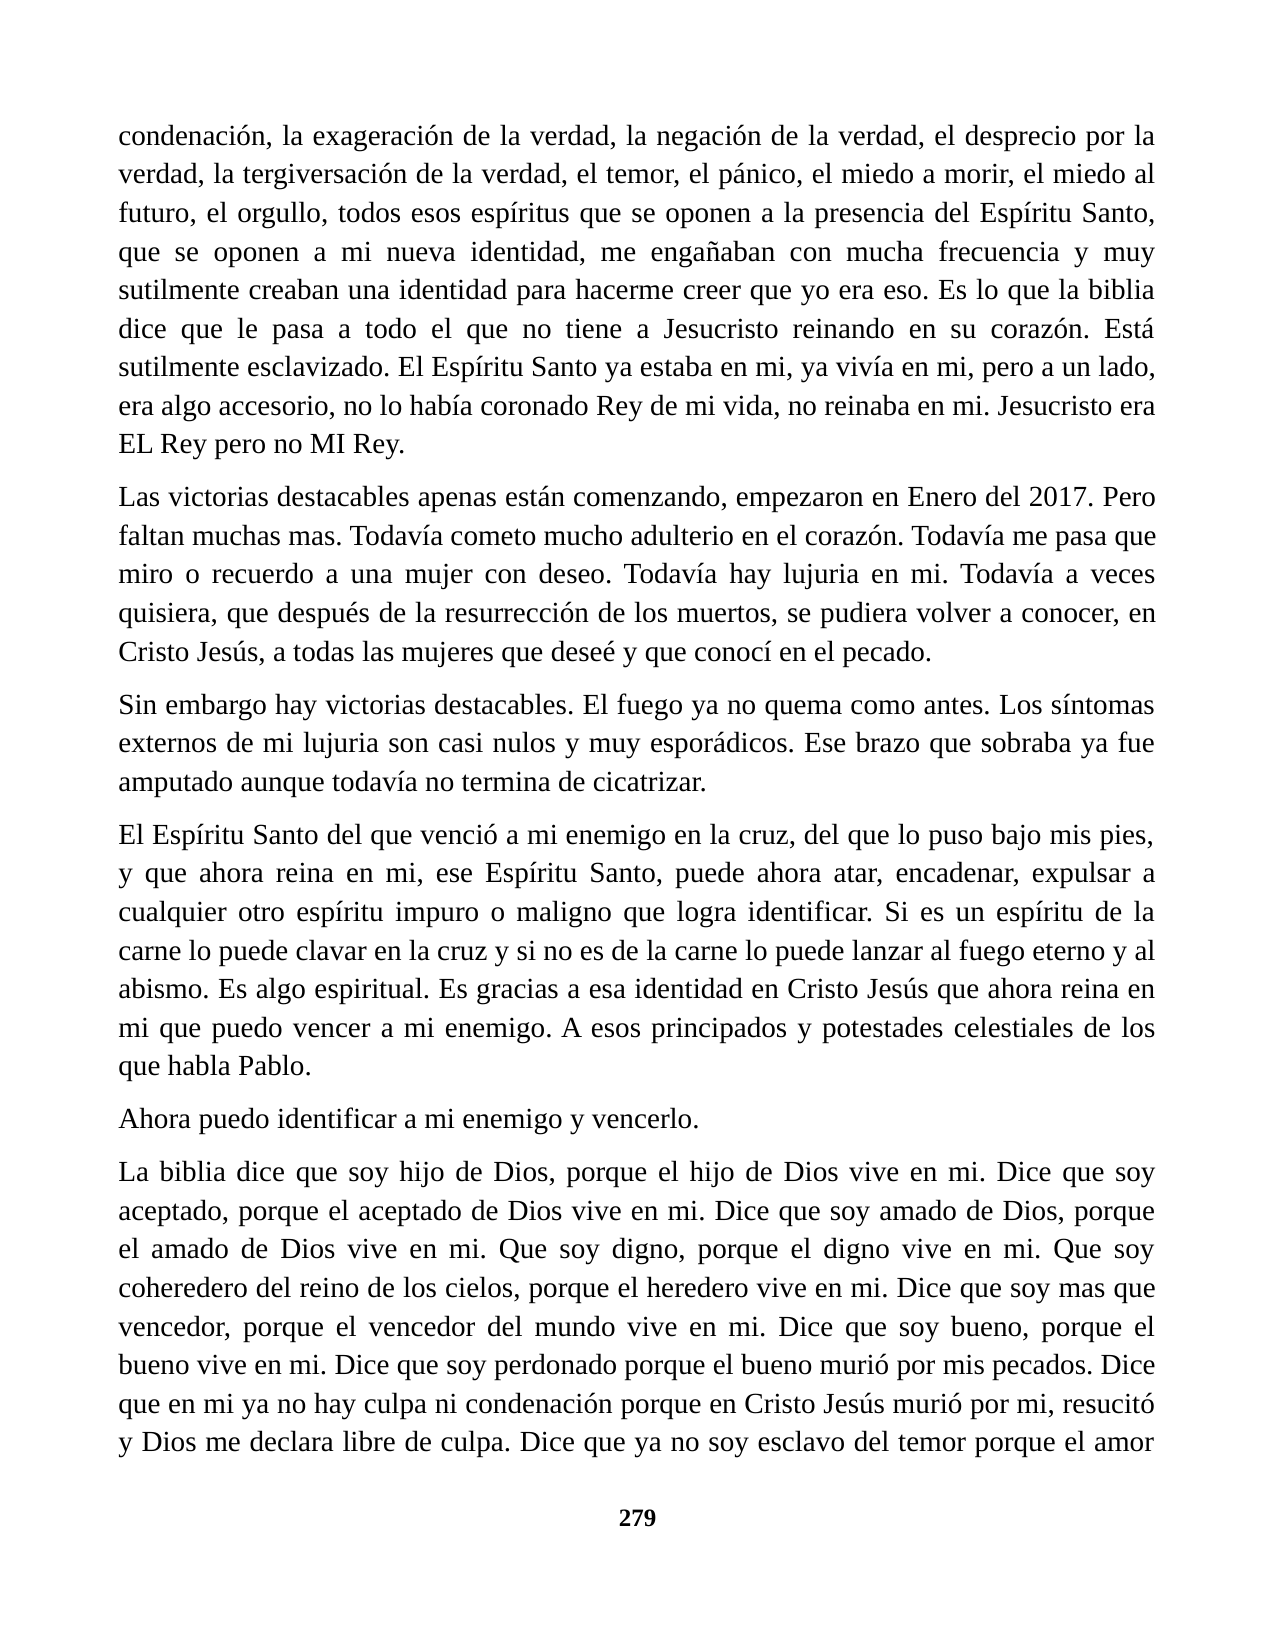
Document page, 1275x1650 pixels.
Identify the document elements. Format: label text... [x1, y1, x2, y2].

text La biblia dice que soy hijo de Dios, porque el hijo de Dios vive en mi. Dice que soy aceptado, porque el aceptado de Dios vive en mi. Dice que soy amado de Dios, porque el amado de Dios vive en mi. Que soy digno, porque el digno vive en mi. Que soy coheredero del reino de los cielos, porque el heredero vive en mi. Dice que soy mas que vencedor, porque el vencedor del mundo vive en mi. Dice que soy bueno, porque el bueno vive en mi. Dice que soy perdonado porque el bueno murió por mis pecados. Dice que en mi ya no hay culpa ni condenación porque en Cristo Jesús murió por mi, resucitó y Dios me declara libre de culpa. Dice que ya no soy esclavo del temor porque el amor [118, 1154, 1157, 1458]
text Ahora puedo identificar a mi enemigo y vencerlo. [118, 1101, 1157, 1135]
text El Espíritu Santo del que venció a mi enemigo en la cruz, del que lo puso bajo mis pies, y que ahora reina en mi, ese Espíritu Santo, puede ahora atar, encadenar, expulsar a cualquier otro espíritu impuro o maligno que logra identificar. Si es un espíritu de la carne lo puede clavar en la cruz y si no es de la carne lo puede lanzar al fuego eterno y al abismo. Es algo espiritual. Es gracias a esa identidad en Cristo Jesús que ahora reina en mi que puedo vencer a mi enemigo. A esos principados y potestades celestiales de los que habla Pablo. [118, 817, 1157, 1082]
text Las victorias destacables apenas están comenzando, empezaron en Enero del 2017. Pero faltan muchas mas. Todavía cometo mucho adulterio en el corazón. Todavía me pasa que miro o recuerdo a una mujer con deseo. Todavía hay lujuria en mi. Todavía a veces quisiera, que después de la resurrección de los muertos, se pudiera volver a conocer, en Cristo Jesús, a todas las mujeres que deseé y que conocí en el pecado. [118, 479, 1157, 667]
text condenación, la exageración de la verdad, la negación de la verdad, el desprecio por la verdad, la tergiversación de la verdad, el temor, el pánico, el miedo a morir, el miedo al futuro, el orgullo, todos esos espíritus que se oponen a la presencia del Espíritu Santo, que se oponen a mi nueva identidad, me engañaban con mucha frecuencia y muy sutilmente creaban una identidad para hacerme creer que yo era eso. Es lo que la biblia dice que le pasa a todo el que no tiene a Jesucristo reinando en su corazón. Está sutilmente esclavizado. El Espíritu Santo ya estaba en mi, ya vivía en mi, pero a un lado, era algo accesorio, no lo había coronado Rey de mi vida, no reinaba en mi. Jesucristo era EL Rey pero no MI Rey. [118, 118, 1157, 460]
text Sin embargo hay victorias destacables. El fuego ya no quema como antes. Los síntomas externos de mi lujuria son casi nulos y muy esporádicos. Ese brazo que sobraba ya fue amputado aunque todavía no termina de cicatrizar. [118, 687, 1157, 797]
